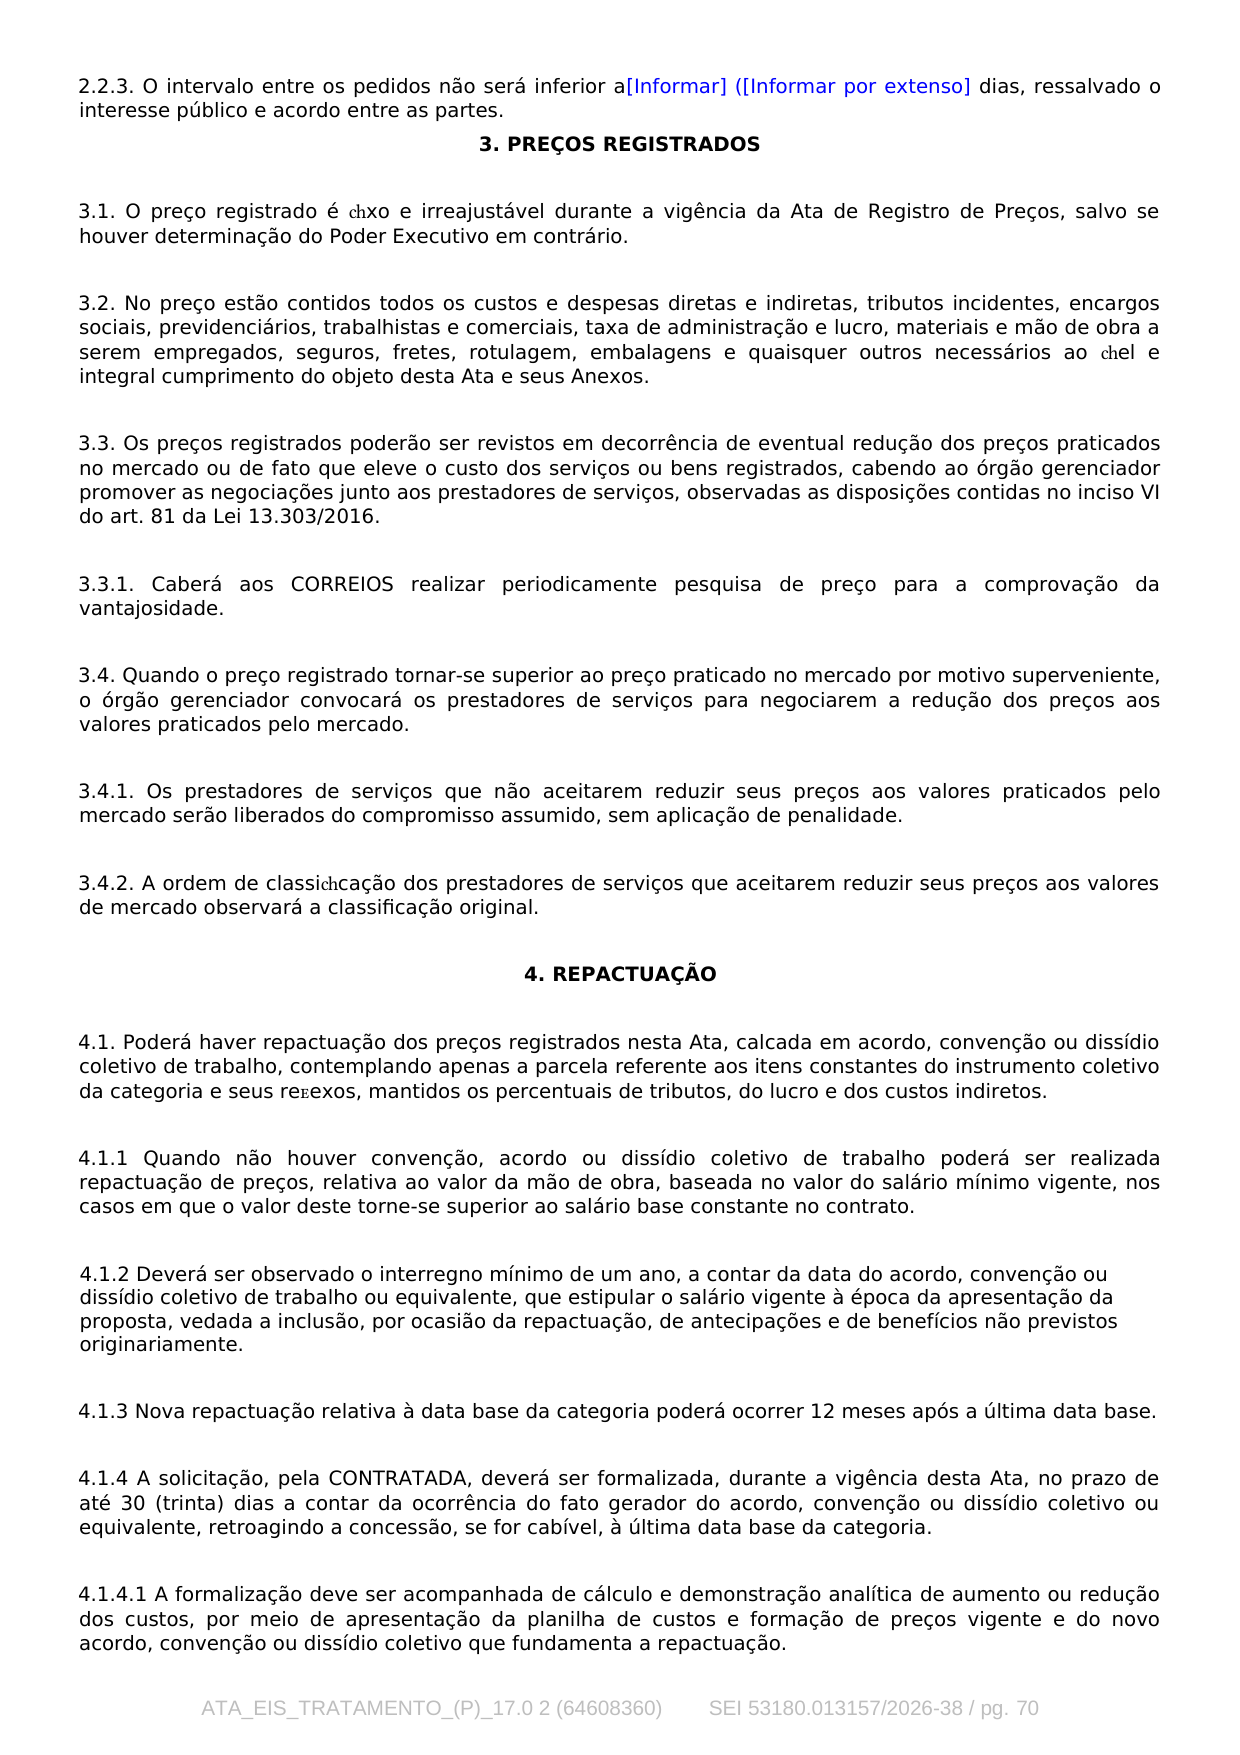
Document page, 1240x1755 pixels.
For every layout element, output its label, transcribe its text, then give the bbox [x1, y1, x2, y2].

text 3.3.1. Caberá aos CORREIOS realizar periodicamente pesquisa de preço para a comprovação da vantajosidade. [78, 573, 1161, 620]
text 4.1.4.1 A formalização deve ser acompanhada de cálculo e demonstração analítica de aumento ou redução dos custos, por meio de apresentação da planilha de custos e formação de preços vigente e do novo acordo, convenção ou dissídio coletivo que fundamenta a repactuação. [78, 1583, 1161, 1655]
text 4.1.3 Nova repactuação relativa à data base da categoria poderá ocorrer 12 meses após a última data base. [78, 1400, 1161, 1423]
text 3.4. Quando o preço registrado tornar-se superior ao preço praticado no mercado por motivo superveniente, o órgão gerenciador convocará os prestadores de serviços para negociarem a redução dos preços aos valores praticados pelo mercado. [78, 664, 1161, 736]
text 4.1.4 A solicitação, pela CONTRATADA, deverá ser formalizada, durante a vigência desta Ata, no prazo de até 30 (trinta) dias a contar da ocorrência do fato gerador do acordo, convenção ou dissídio coletivo ou equivalente, retroagindo a concessão, se for cabível, à última data base da categoria. [78, 1467, 1161, 1539]
text 3.1. O preço registrado é xo e irreajustável durante a vigência da Ata de Registro de Preços, salvo se houver determinação do Poder Executivo em contrário. [78, 201, 1161, 248]
text 4.1.2 Deverá ser observado o interregno mínimo de um ano, a contar da data do acordo, convenção ou dissídio coletivo de trabalho ou equivalente, que estipular o salário vigente à época da apresentação da proposta, vedada a inclusão, por ocasião da repactuação, de antecipações e de benefícios não previstos originariamente. [79, 1263, 1168, 1356]
subtitle 3. PREÇOS REGISTRADOS [73, 133, 1167, 156]
text 4.1. Poderá haver repactuação dos preços registrados nesta Ata, calcada em acordo, convenção ou dissídio coletivo de trabalho, contemplando apenas a parcela referente aos itens constantes do instrumento coletivo da categoria e seus reexos, mantidos os percentuais de tributos, do lucro e dos custos indiretos. [78, 1031, 1161, 1103]
subtitle 4. REPACTUAÇÃO [73, 963, 1167, 986]
text 3.4.1. Os prestadores de serviços que não aceitarem reduzir seus preços aos valores praticados pelo mercado serão liberados do compromisso assumido, sem aplicação de penalidade. [78, 780, 1161, 828]
text 3.4.2. A ordem de classicação dos prestadores de serviços que aceitarem reduzir seus preços aos valores de mercado observará a classificação original. [78, 872, 1161, 919]
text 4.1.1 Quando não houver convenção, acordo ou dissídio coletivo de trabalho poderá ser realizada repactuação de preços, relativa ao valor da mão de obra, baseada no valor do salário mínimo vigente, nos casos em que o valor deste torne-se superior ao salário base constante no contrato. [78, 1147, 1161, 1219]
text 2.2.3. O intervalo entre os pedidos não será inferior a[Informar] ([Informar por extenso] dias, ressalvado o interesse público e acordo entre as partes. [78, 75, 1161, 122]
text 3.3. Os preços registrados poderão ser revistos em decorrência de eventual redução dos preços praticados no mercado ou de fato que eleve o custo dos serviços ou bens registrados, cabendo ao órgão gerenciador promover as negociações junto aos prestadores de serviços, observadas as disposições contidas no inciso VI do art. 81 da Lei 13.303/2016. [78, 432, 1161, 528]
text 3.2. No preço estão contidos todos os custos e despesas diretas e indiretas, tributos incidentes, encargos sociais, previdenciários, trabalhistas e comerciais, taxa de administração e lucro, materiais e mão de obra a serem empregados, seguros, fretes, rotulagem, embalagens e quaisquer outros necessários ao el e integral cumprimento do objeto desta Ata e seus Anexos. [78, 292, 1161, 388]
